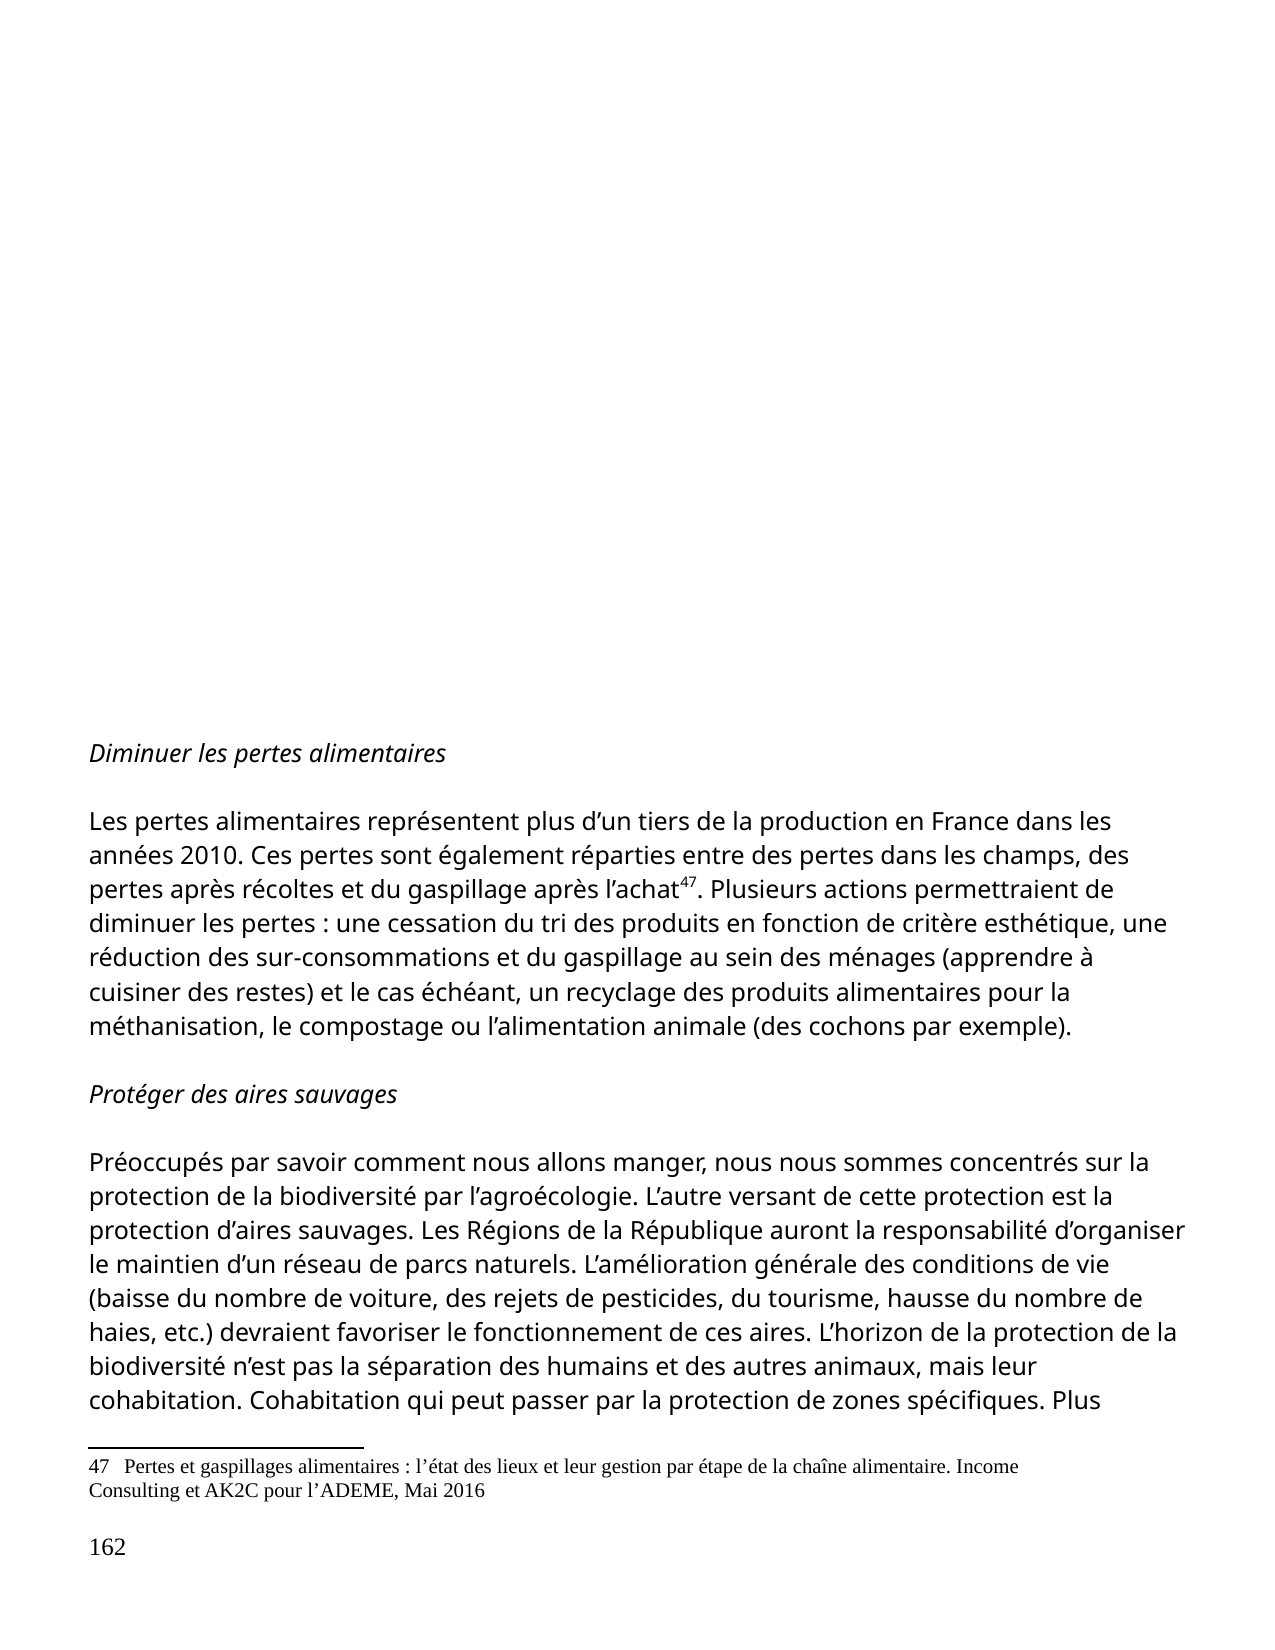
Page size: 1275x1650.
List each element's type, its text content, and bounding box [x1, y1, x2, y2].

text Pertes et gaspillages alimentaires : l’état des lieux et leur gestion par étape de la chaîne alimentaire. Income [88, 1454, 1186, 1478]
text Consulting et AK2C pour l’ADEME, Mai 2016 [88, 1478, 1186, 1502]
text Protéger des aires sauvages [88, 1076, 1186, 1110]
text Diminuer les pertes alimentaires [88, 736, 1186, 770]
text Les pertes alimentaires représentent plus d’un tiers de la production en France dans les années 2010. Ces pertes sont également réparties entre des pertes dans les champs, des pertes après récoltes et du gaspillage après l’achat. Plusieurs actions permettraient de diminuer les pertes : une cessation du tri des produits en fonction de critère esthétique, une réduction des sur-consommations et du gaspillage au sein des ménages (apprendre à cuisiner des restes) et le cas échéant, un recyclage des produits alimentaires pour la méthanisation, le compostage ou l’alimentation animale (des cochons par exemple). [88, 804, 1186, 1042]
text Préoccupés par savoir comment nous allons manger, nous nous sommes concentrés sur la protection de la biodiversité par l’agroécologie. L’autre versant de cette protection est la protection d’aires sauvages. Les Régions de la République auront la responsabilité d’organiser le maintien d’un réseau de parcs naturels. L’amélioration générale des conditions de vie (baisse du nombre de voiture, des rejets de pesticides, du tourisme, hausse du nombre de haies, etc.) devraient favoriser le fonctionnement de ces aires. L’horizon de la protection de la biodiversité n’est pas la séparation des humains et des autres animaux, mais leur cohabitation. Cohabitation qui peut passer par la protection de zones spécifiques. Plus [88, 1144, 1186, 1417]
